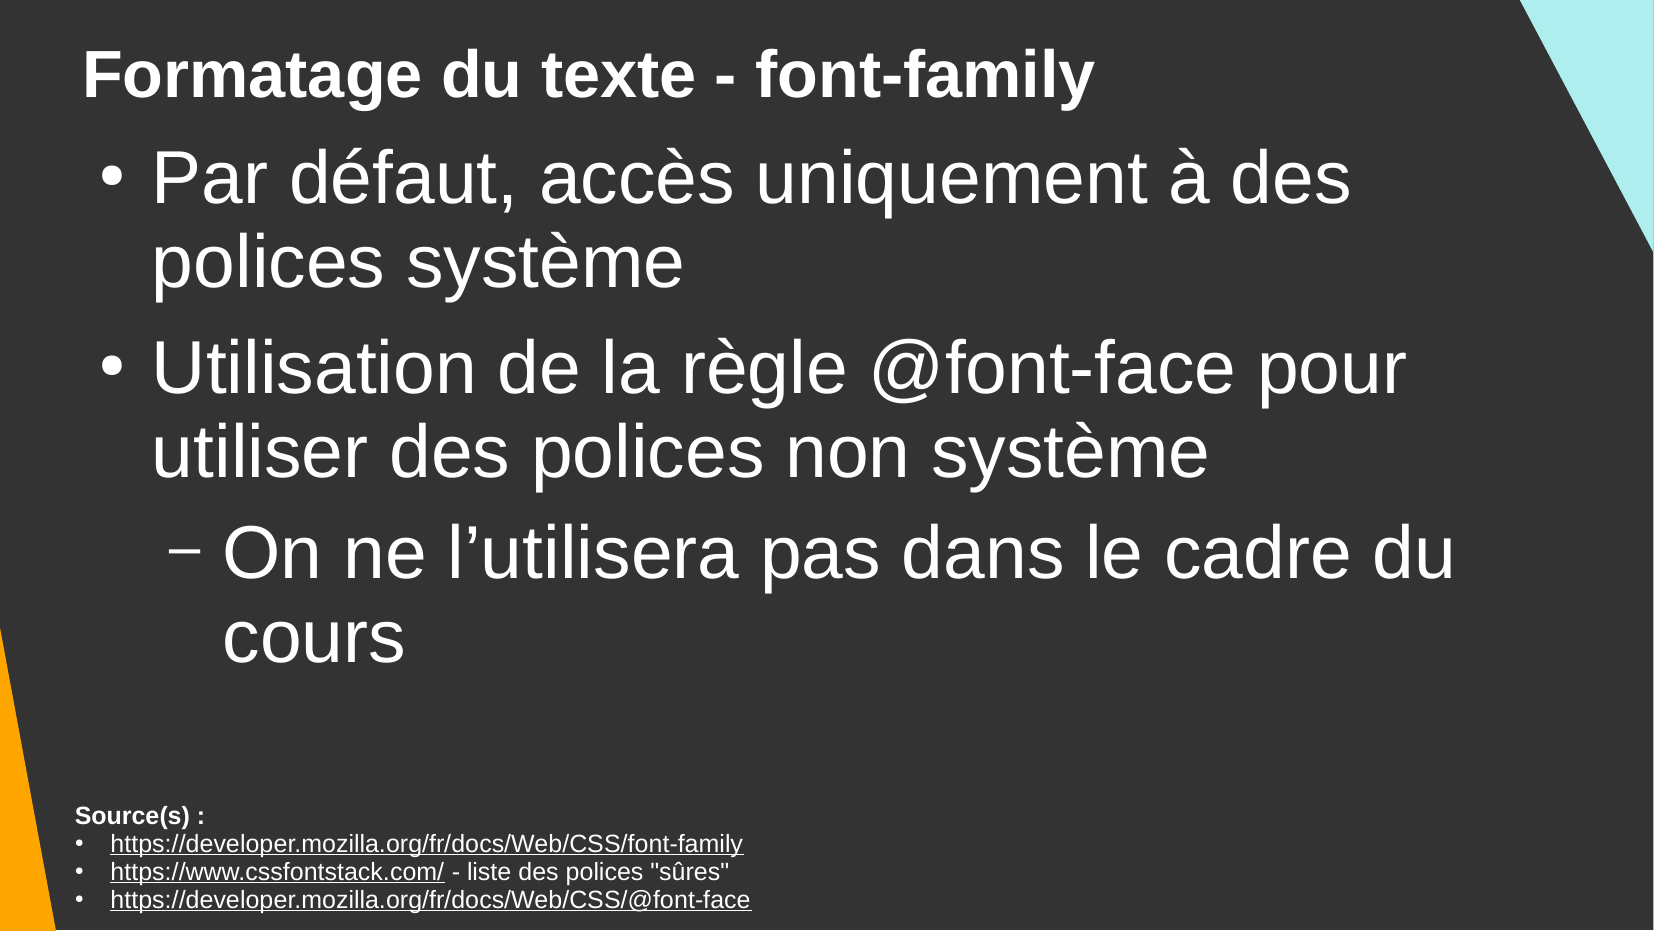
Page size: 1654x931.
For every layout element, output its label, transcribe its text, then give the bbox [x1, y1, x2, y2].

title Formatage du texte - font-family [82, 37, 1571, 114]
text_box [1519, 0, 1654, 254]
text_box Source(s) : https://developer.mozilla.org/fr/docs/Web/CSS/font-family https://www.cssfontstack.com/ - liste des polices "sûres" https://developer.mozilla.org/fr/docs/Web/CSS/@font-face [60, 794, 1546, 931]
text_box [0, 627, 56, 931]
list Par défaut, accès uniquement à des polices système Utilisation de la règle @font-face pour utiliser des polices non système On ne l’utilisera pas dans le cadre du cours [80, 135, 1605, 753]
